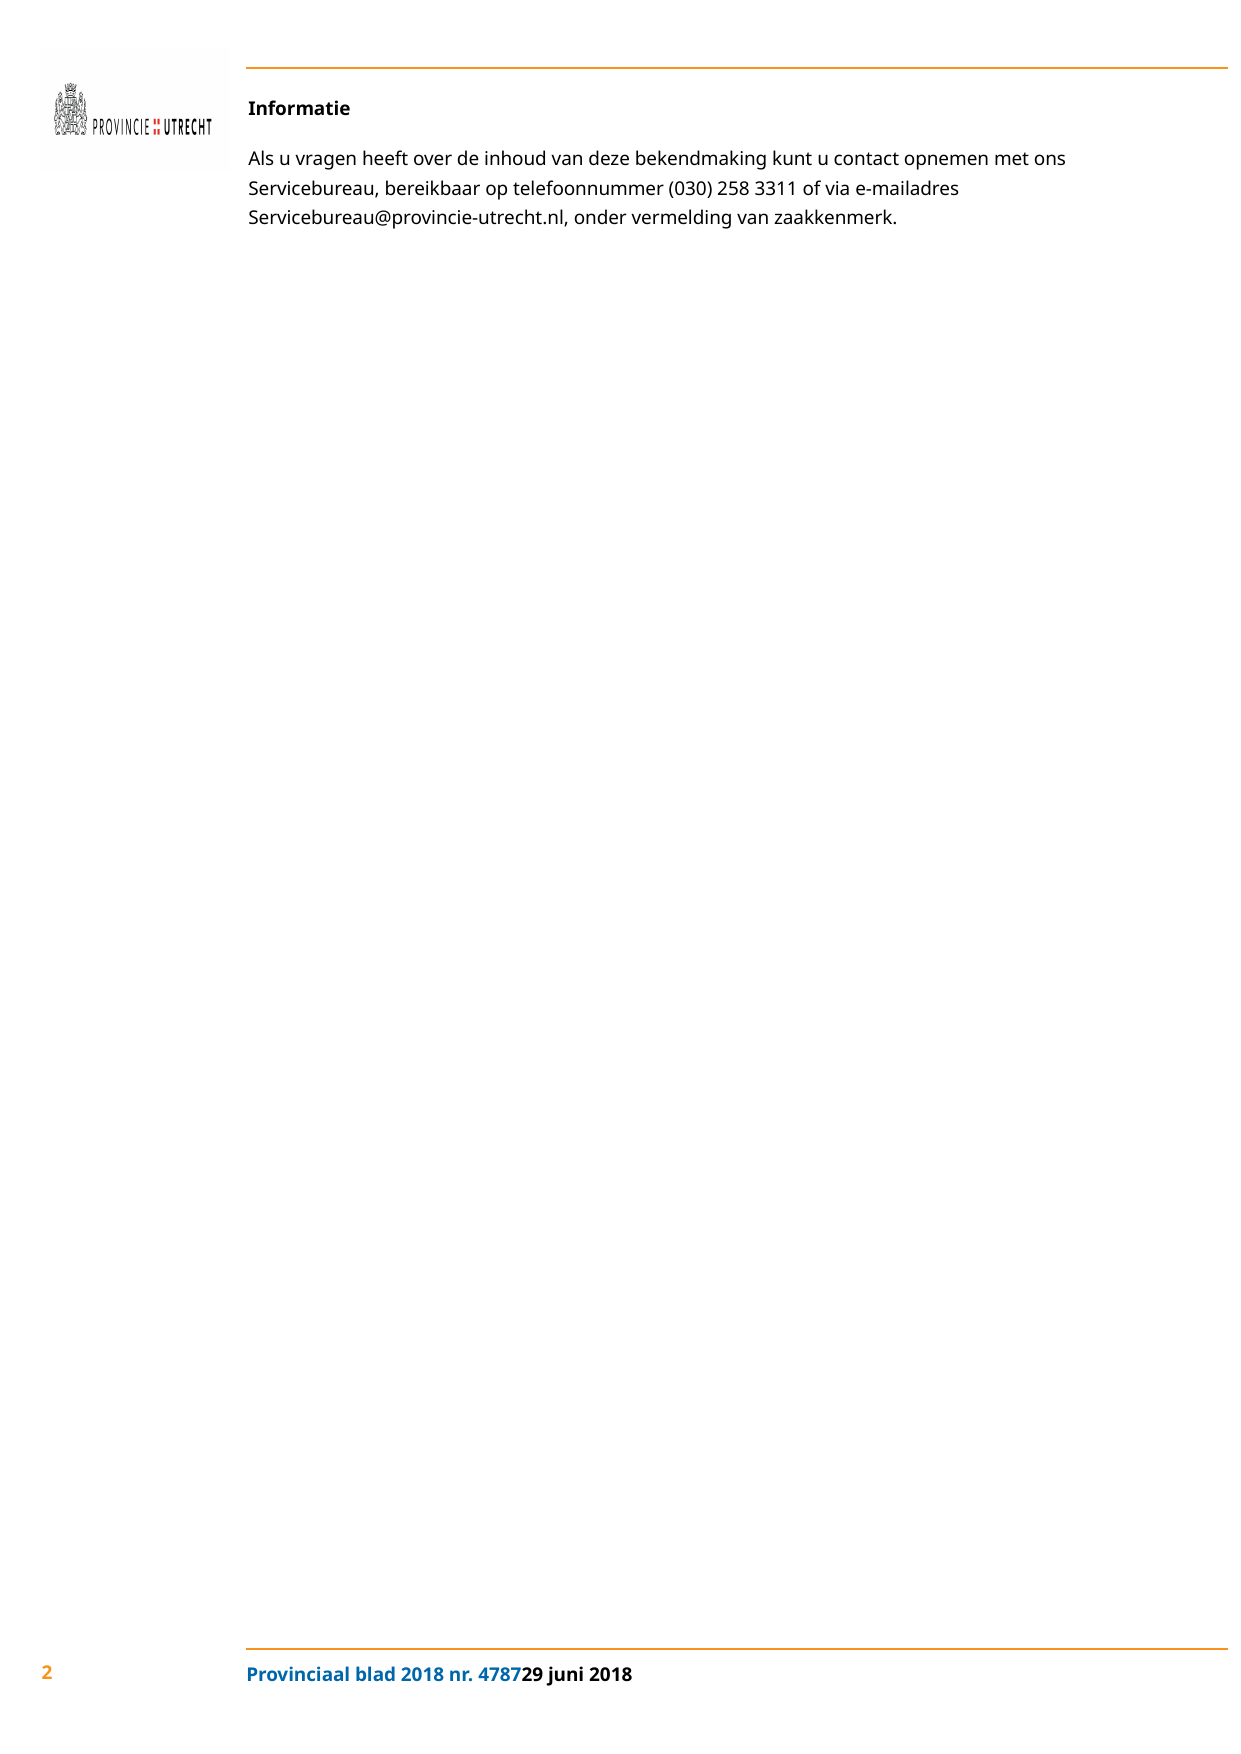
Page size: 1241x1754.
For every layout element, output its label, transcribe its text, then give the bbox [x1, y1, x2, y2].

text Als u vragen heeft over de inhoud van deze bekendmaking kunt u contact opnemen met ons Servicebureau, bereikbaar op telefoonnummer (030) 258 3311 of via e-mailadres Servicebureau@provincie-utrecht.nl, onder vermelding van zaakkenmerk. [248, 145, 1152, 230]
picture [41, 47, 231, 172]
text Informatie [248, 95, 1152, 121]
